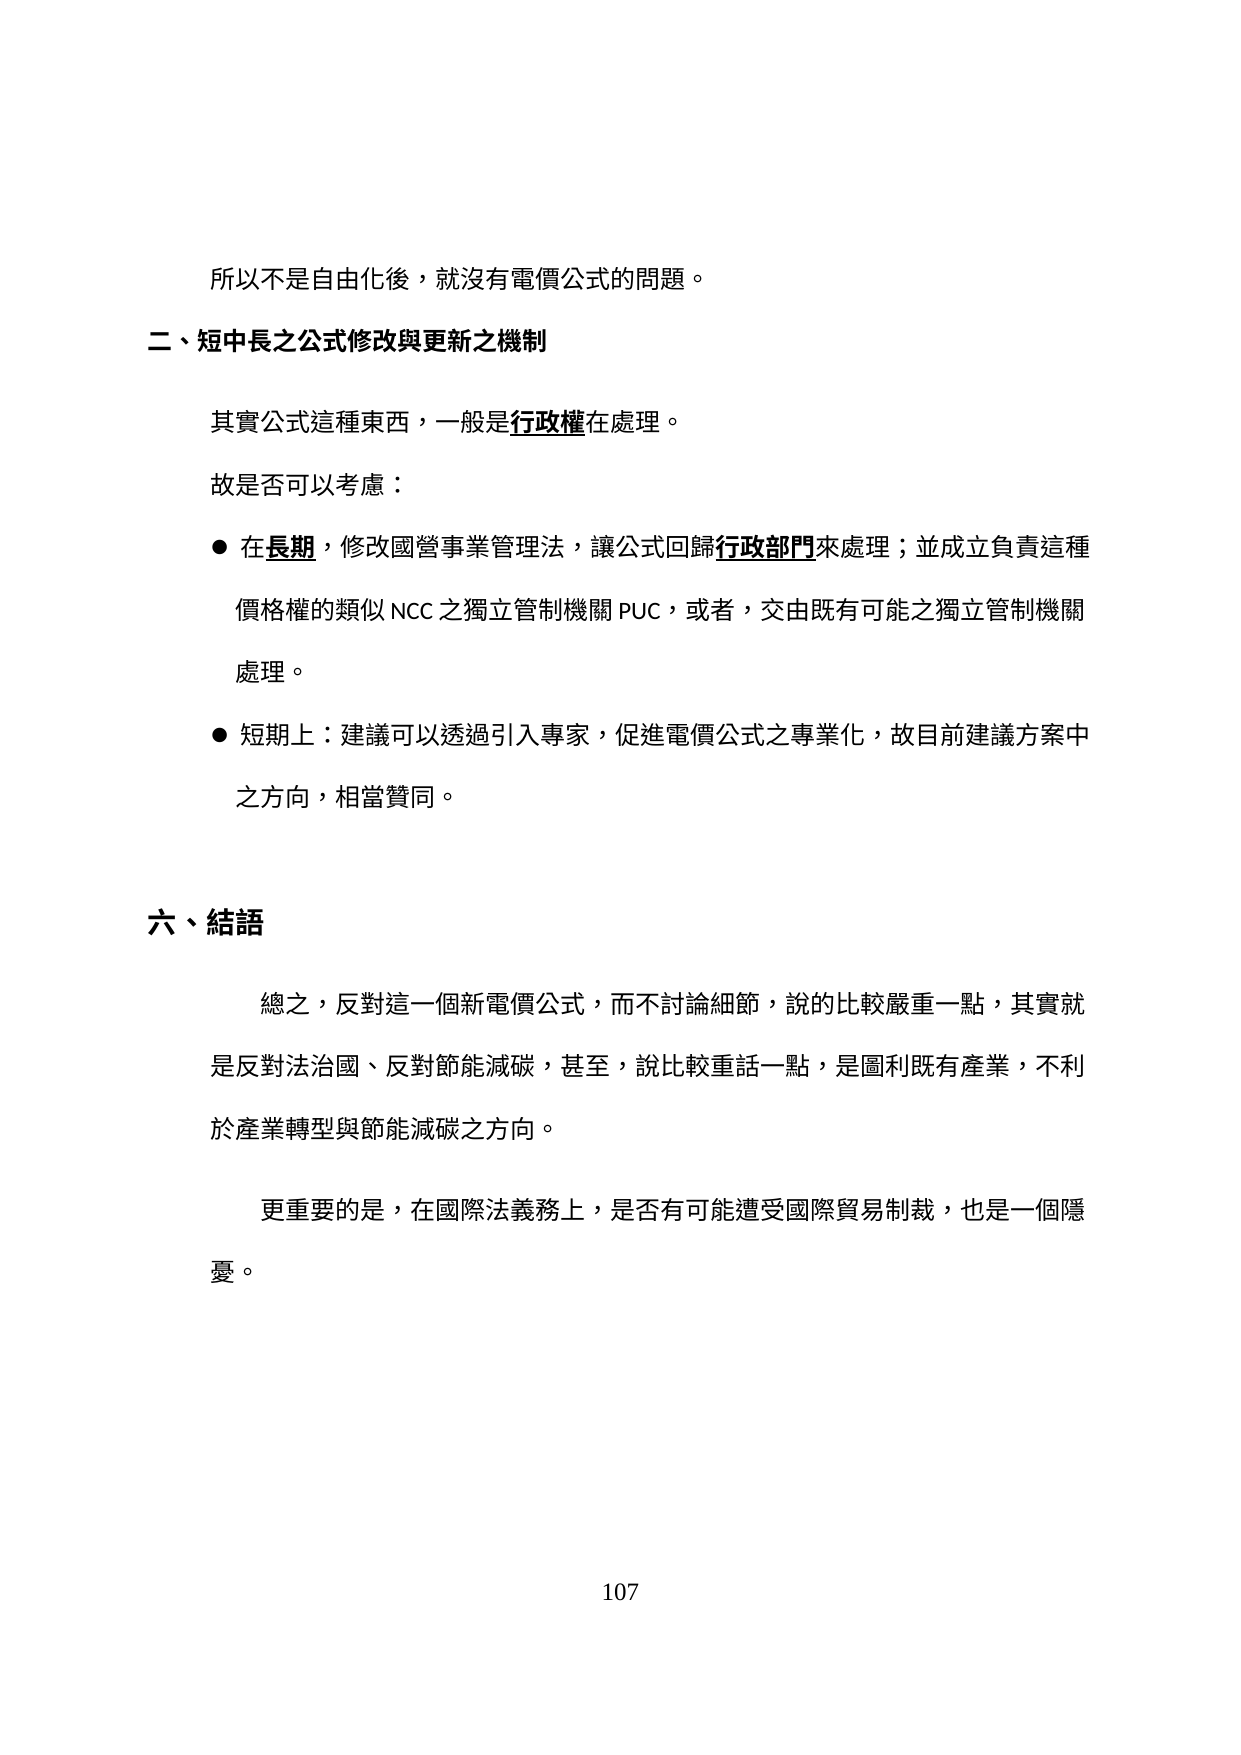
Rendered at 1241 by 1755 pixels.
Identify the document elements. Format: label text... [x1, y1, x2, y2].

list 在長期，修改國營事業管理法，讓公式回歸行政部門來處理；並成立負責這種價格權的類似NCC之獨立管制機關PUC，或者，交由既有可能之獨立管制機關處理。 [210, 504, 1093, 692]
text 所以不是自由化後，就沒有電價公式的問題。 [210, 236, 1093, 298]
text 故是否可以考慮： [210, 442, 1093, 504]
text 總之，反對這一個新電價公式，而不討論細節，說的比較嚴重一點，其實就是反對法治國、反對節能減碳，甚至，說比較重話一點，是圖利既有產業，不利於產業轉型與節能減碳之方向。 [210, 961, 1093, 1148]
text 其實公式這種東西，一般是行政權在處理。 [210, 379, 1093, 442]
list 短期上：建議可以透過引入專家，促進電價公式之專業化，故目前建議方案中之方向，相當贊同。 [210, 692, 1093, 817]
subtitle 二、短中長之公式修改與更新之機制 [148, 298, 1093, 361]
subtitle 六、結語 [148, 879, 1093, 942]
text 更重要的是，在國際法義務上，是否有可能遭受國際貿易制裁，也是一個隱憂。 [210, 1167, 1093, 1292]
